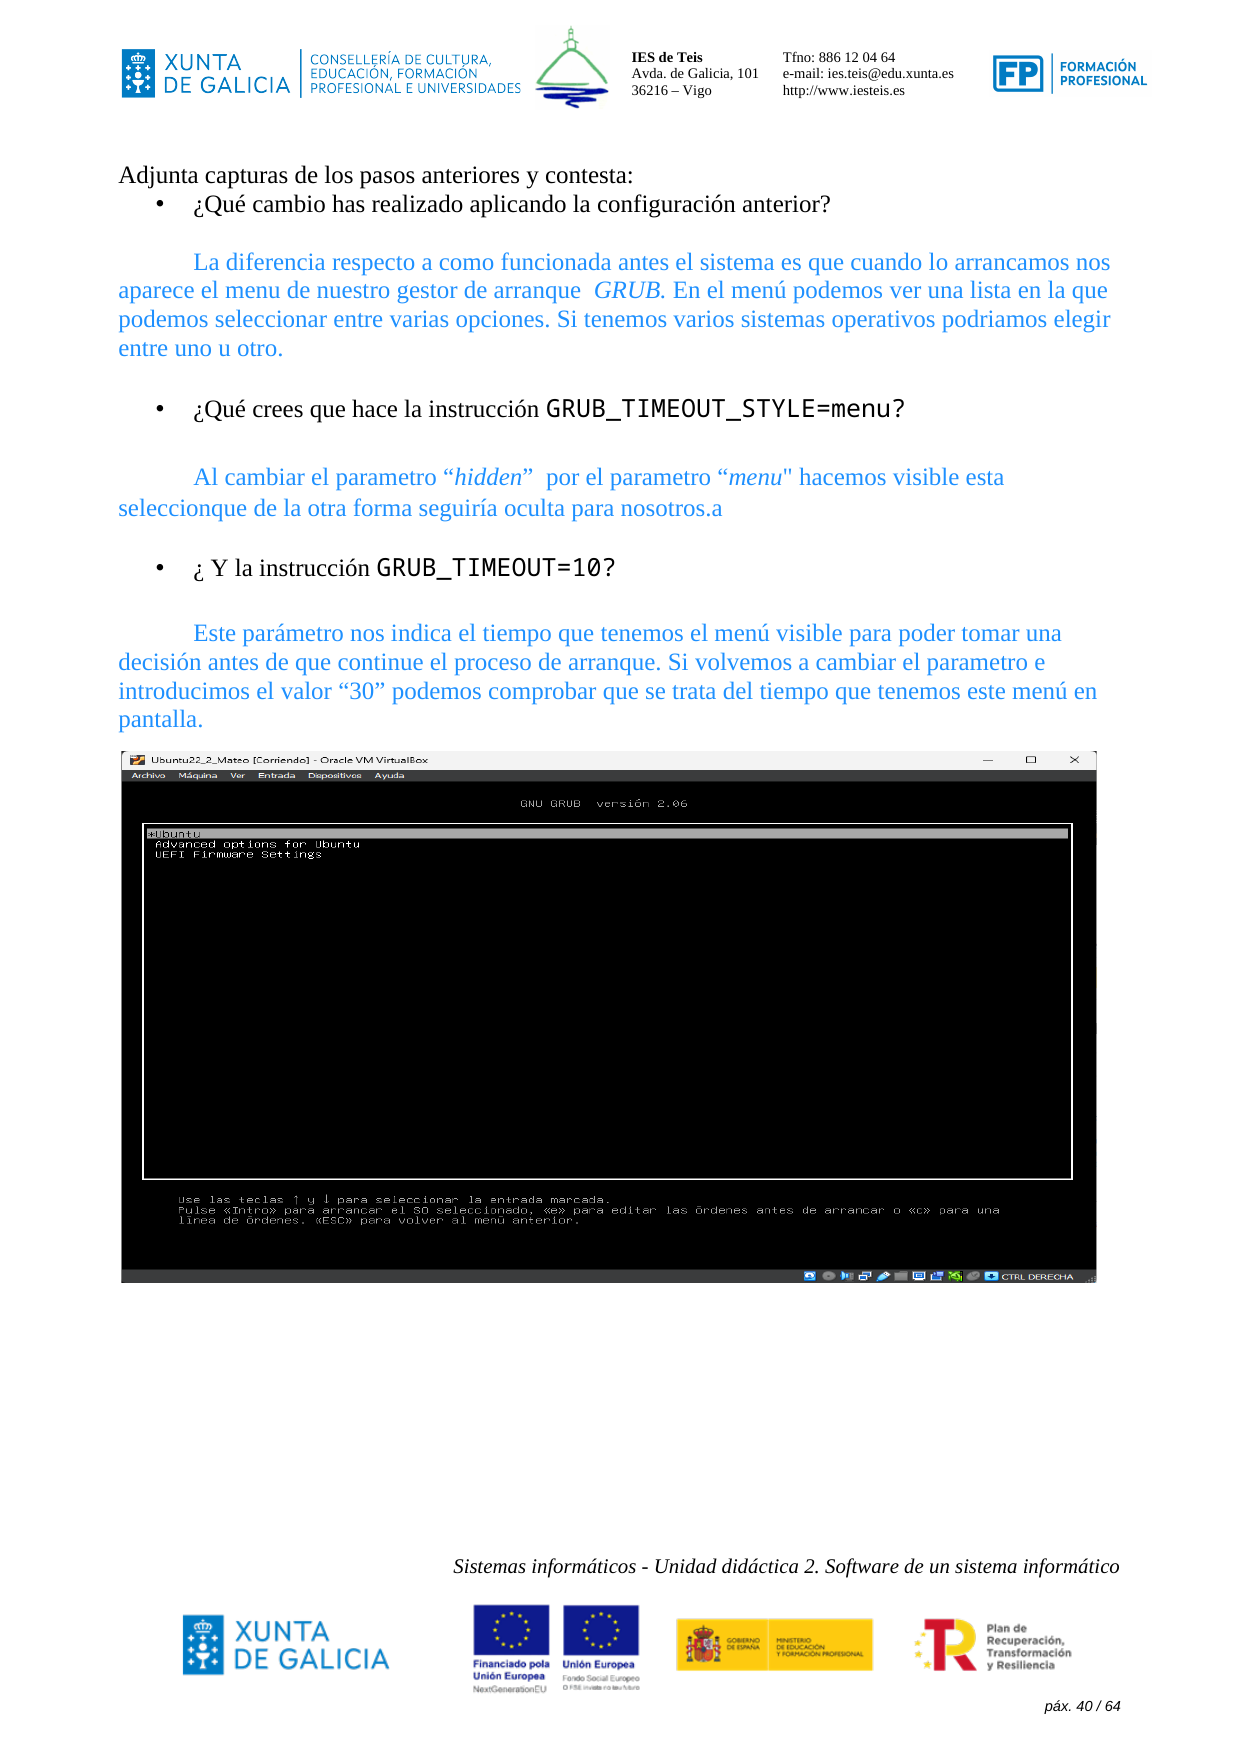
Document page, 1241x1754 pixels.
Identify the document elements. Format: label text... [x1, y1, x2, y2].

text Adjunta capturas de los pasos anteriores y contesta: [118, 160, 1122, 189]
text La diferencia respecto a como funcionada antes el sistema es que cuando lo arrancamos nos aparece el menu de nuestro gestor de arranque GRUB. En el menú podemos ver una lista en la que podemos seleccionar entre varias opciones. Si tenemos varios sistemas operativos podriamos elegir entre uno u otro. [118, 247, 1122, 362]
picture [534, 25, 611, 110]
picture [121, 751, 1097, 1283]
list ¿Qué cambio has realizado aplicando la configuración anterior? [156, 189, 1122, 218]
picture [989, 50, 1153, 97]
text Al cambiar el parametro “hidden” por el parametro “menu" hacemos visible esta seleccionque de la otra forma seguiría oculta para nosotros.a [118, 458, 1122, 521]
list ¿ Y la instrucción GRUB_TIMEOUT=10? [156, 550, 1122, 584]
picture [182, 1593, 1085, 1700]
picture [121, 49, 521, 98]
list ¿Qué crees que hace la instrucción GRUB_TIMEOUT_STYLE=menu? [156, 390, 1122, 424]
text Este parámetro nos indica el tiempo que tenemos el menú visible para poder tomar una decisión antes de que continue el proceso de arranque. Si volvemos a cambiar el parametro e introducimos el valor “30” podemos comprobar que se trata del tiempo que tenemos este menú en pantalla. [118, 618, 1122, 733]
